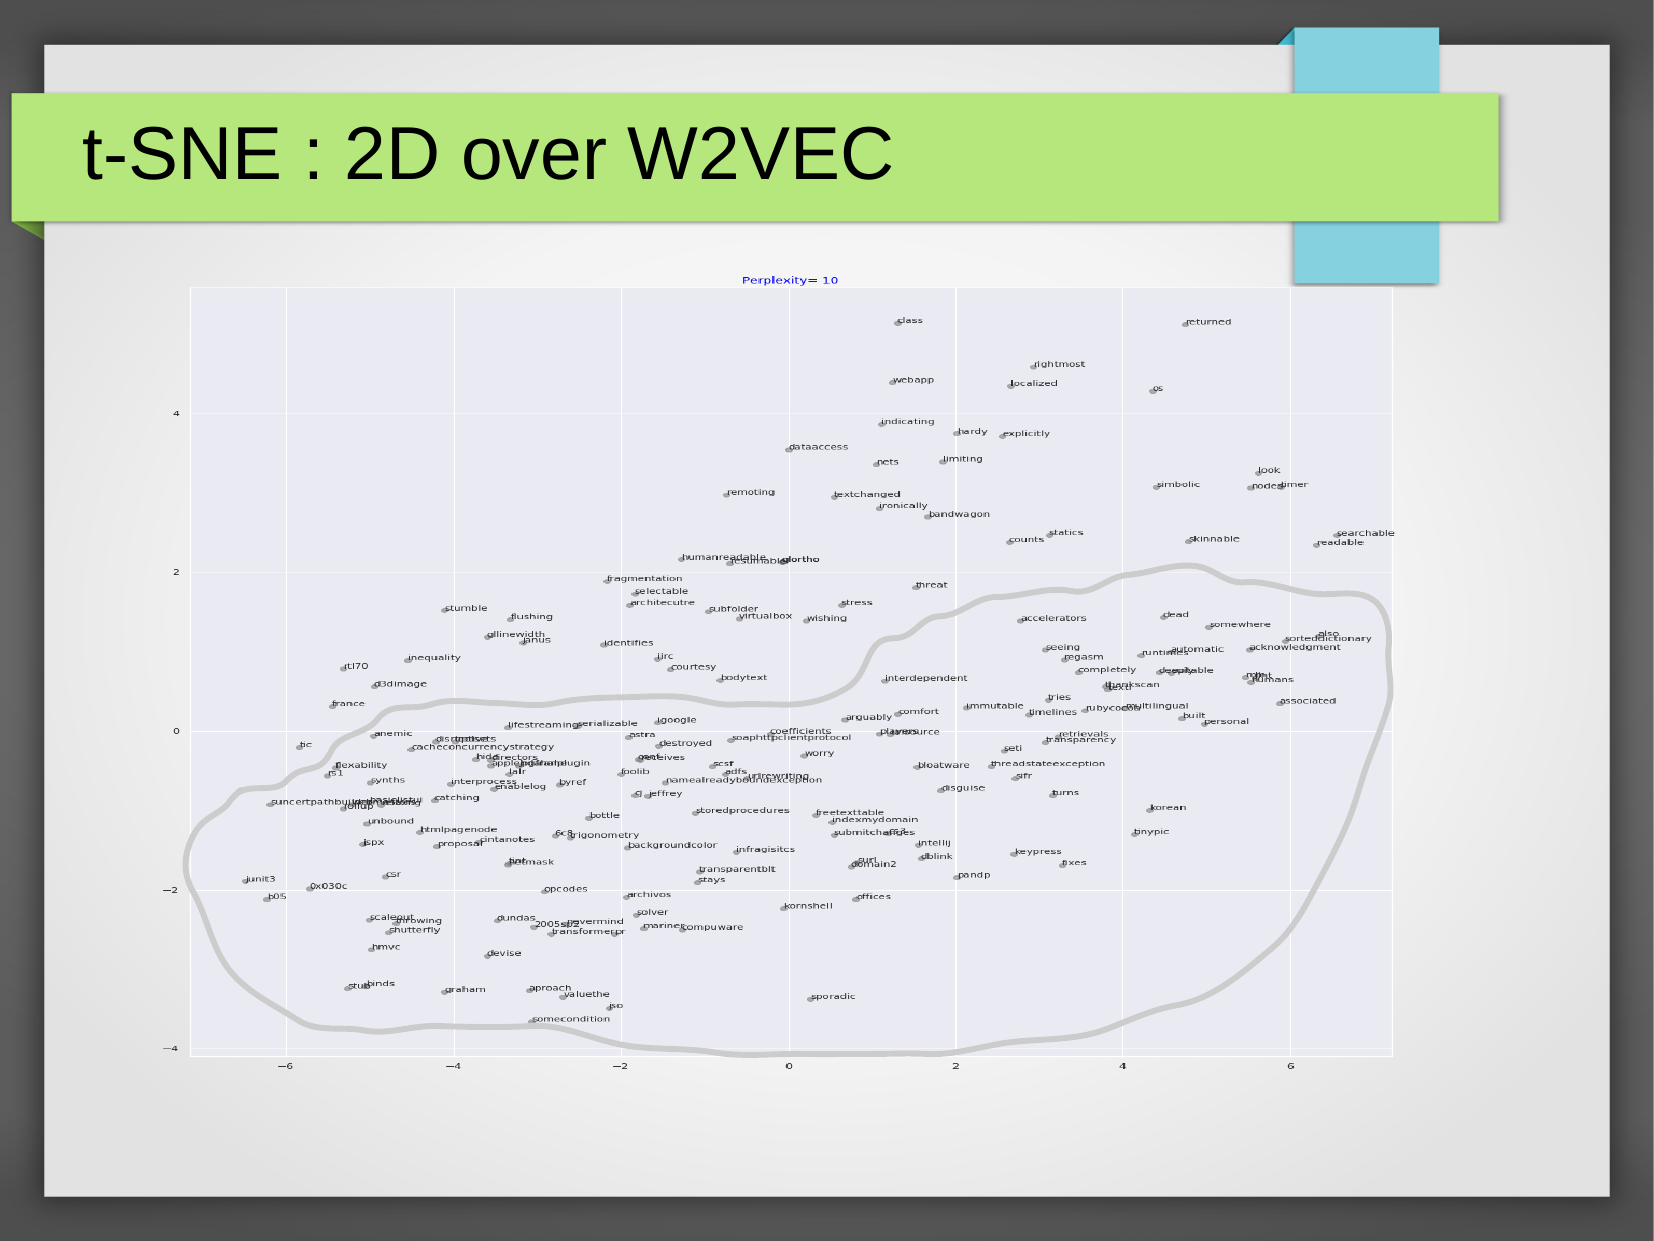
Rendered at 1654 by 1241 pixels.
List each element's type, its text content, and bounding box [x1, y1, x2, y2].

title t-SNE : 2D over W2VEC [82, 94, 1264, 213]
picture [0, 0, 1654, 1241]
